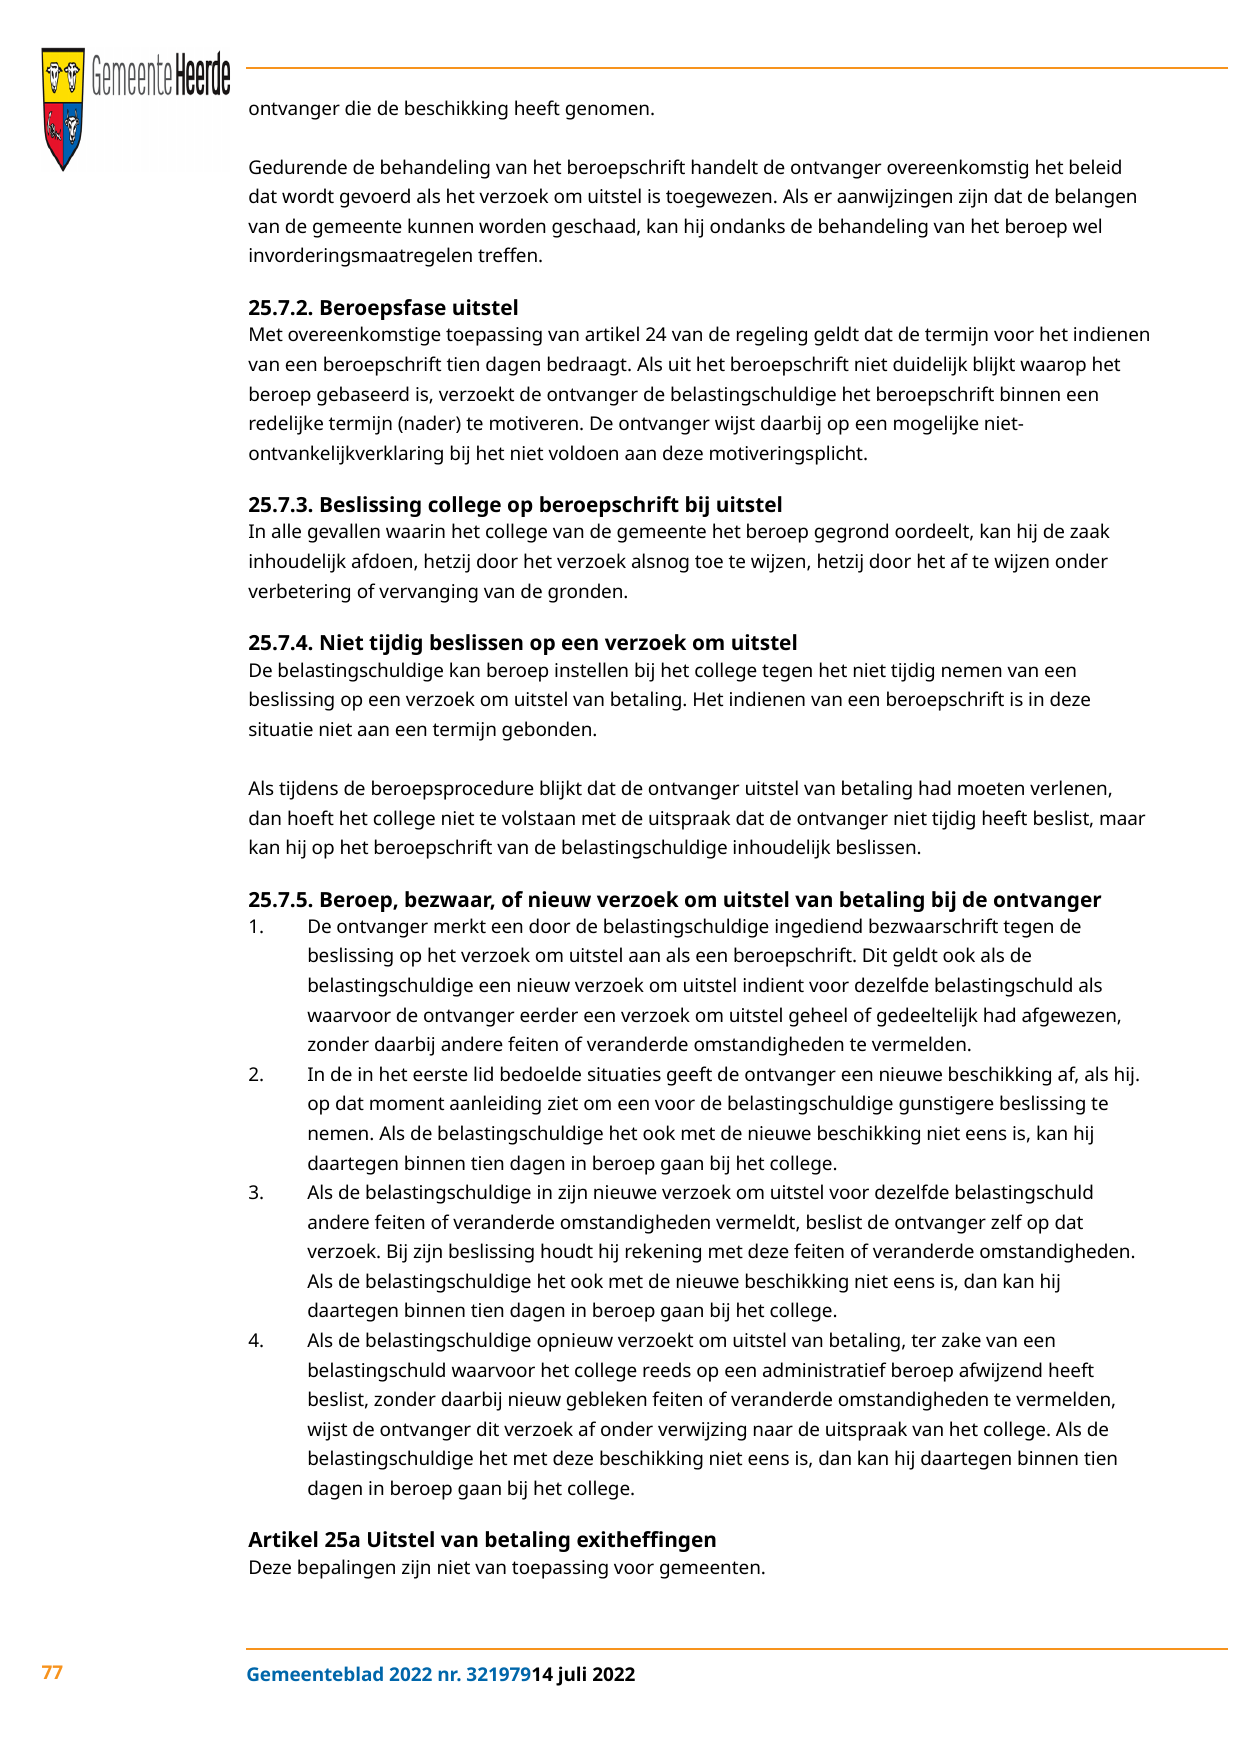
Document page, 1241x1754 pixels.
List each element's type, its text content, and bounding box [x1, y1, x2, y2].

list In de in het eerste lid bedoelde situaties geeft de ontvanger een nieuwe beschikking af, als hij. op dat moment aanleiding ziet om een voor de belastingschuldige gunstigere beslissing te nemen. Als de belastingschuldige het ook met de nieuwe beschikking niet eens is, kan hij daartegen binnen tien dagen in beroep gaan bij het college. [248, 1061, 1152, 1176]
text Als tijdens de beroepsprocedure blijkt dat de ontvanger uitstel van betaling had moeten verlenen, dan hoeft het college niet te volstaan met de uitspraak dat de ontvanger niet tijdig heeft beslist, maar kan hij op het beroepschrift van de belastingschuldige inhoudelijk beslissen. [248, 775, 1152, 860]
text 25.7.4. Niet tijdig beslissen op een verzoek om uitstel [248, 628, 1152, 657]
picture [41, 47, 231, 172]
text 25.7.2. Beroepsfase uitstel [248, 293, 1152, 322]
list Als de belastingschuldige opnieuw verzoekt om uitstel van betaling, ter zake van een belastingschuld waarvoor het college reeds op een administratief beroep afwijzend heeft beslist, zonder daarbij nieuw gebleken feiten of veranderde omstandigheden te vermelden, wijst de ontvanger dit verzoek af onder verwijzing naar de uitspraak van het college. Als de belastingschuldige het met deze beschikking niet eens is, dan kan hij daartegen binnen tien dagen in beroep gaan bij het college. [248, 1327, 1152, 1501]
text Deze bepalingen zijn niet van toepassing voor gemeenten. [248, 1554, 1152, 1580]
text In alle gevallen waarin het college van de gemeente het beroep gegrond oordeelt, kan hij de zaak inhoudelijk afdoen, hetzij door het verzoek alsnog toe te wijzen, hetzij door het af te wijzen onder verbetering of vervanging van de gronden. [248, 519, 1152, 604]
list Als de belastingschuldige in zijn nieuwe verzoek om uitstel voor dezelfde belastingschuld andere feiten of veranderde omstandigheden vermeldt, beslist de ontvanger zelf op dat verzoek. Bij zijn beslissing houdt hij rekening met deze feiten of veranderde omstandigheden. Als de belastingschuldige het ook met de nieuwe beschikking niet eens is, dan kan hij daartegen binnen tien dagen in beroep gaan bij het college. [248, 1179, 1152, 1323]
text Met overeenkomstige toepassing van artikel 24 van de regeling geldt dat de termijn voor het indienen van een beroepschrift tien dagen bedraagt. Als uit het beroepschrift niet duidelijk blijkt waarop het beroep gebaseerd is, verzoekt de ontvanger de belastingschuldige het beroepschrift binnen een redelijke termijn (nader) te motiveren. De ontvanger wijst daarbij op een mogelijke niet-ontvankelijkverklaring bij het niet voldoen aan deze motiveringsplicht. [248, 322, 1152, 466]
text ontvanger die de beschikking heeft genomen. [248, 95, 1152, 121]
text Gedurende de behandeling van het beroepschrift handelt de ontvanger overeenkomstig het beleid dat wordt gevoerd als het verzoek om uitstel is toegewezen. Als er aanwijzingen zijn dat de belangen van de gemeente kunnen worden geschaad, kan hij ondanks de behandeling van het beroep wel invorderingsmaatregelen treffen. [248, 154, 1152, 268]
list De ontvanger merkt een door de belastingschuldige ingediend bezwaarschrift tegen de beslissing op het verzoek om uitstel aan als een beroepschrift. Dit geldt ook als de belastingschuldige een nieuw verzoek om uitstel indient voor dezelfde belastingschuld als waarvoor de ontvanger eerder een verzoek om uitstel geheel of gedeeltelijk had afgewezen, zonder daarbij andere feiten of veranderde omstandigheden te vermelden. [248, 913, 1152, 1057]
text De belastingschuldige kan beroep instellen bij het college tegen het niet tijdig nemen van een beslissing op een verzoek om uitstel van betaling. Het indienen van een beroepschrift is in deze situatie niet aan een termijn gebonden. [248, 657, 1152, 742]
text Artikel 25a Uitstel van betaling exitheffingen [248, 1526, 1152, 1554]
text 25.7.5. Beroep, bezwaar, of nieuw verzoek om uitstel van betaling bij de ontvanger [248, 885, 1152, 913]
text 25.7.3. Beslissing college op beroepschrift bij uitstel [248, 490, 1152, 519]
